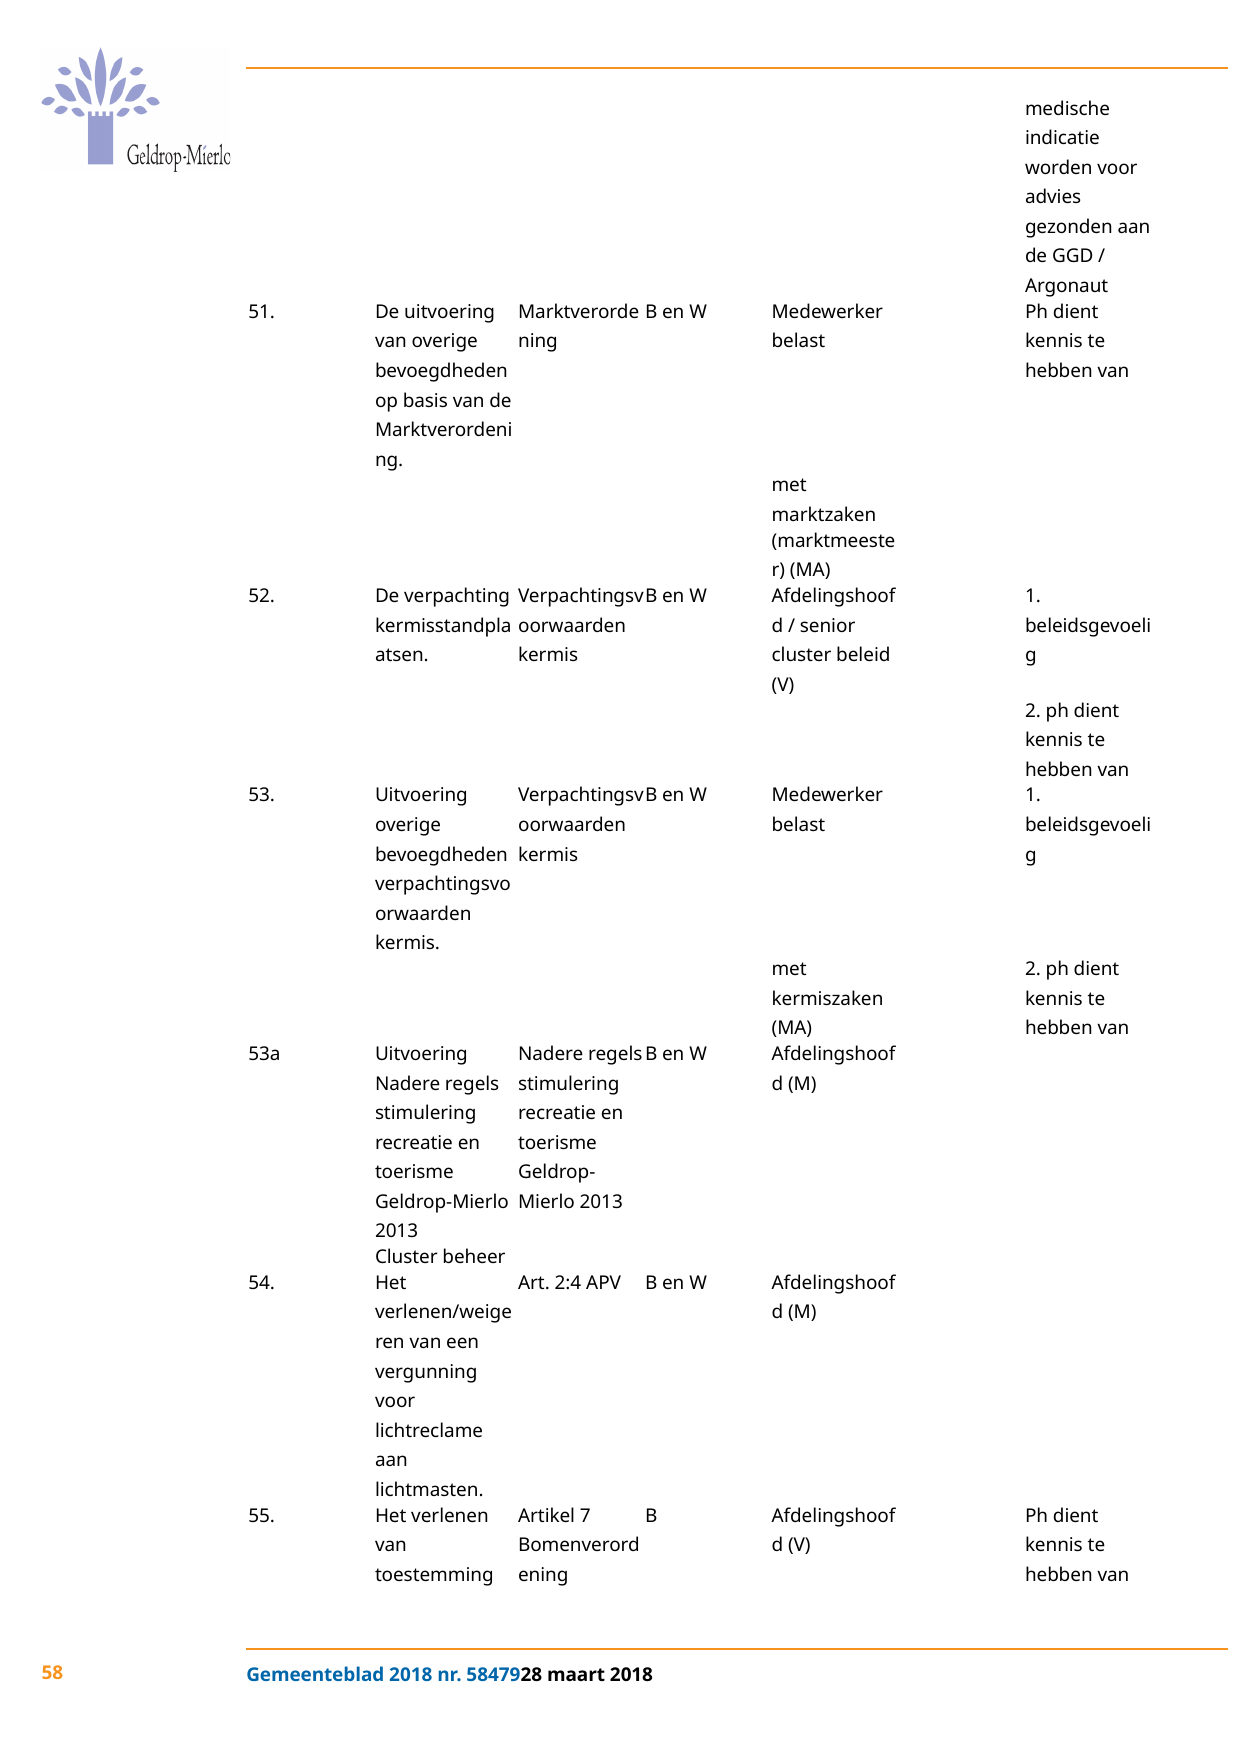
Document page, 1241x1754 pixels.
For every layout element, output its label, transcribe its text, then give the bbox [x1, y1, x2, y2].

table_cell B en W [645, 1269, 771, 1502]
table_cell [1025, 1040, 1152, 1243]
table_cell medische indicatie worden voor advies gezonden aan de GGD / Argonaut [1025, 95, 1152, 298]
table_cell Uitvoering overige bevoegdheden verpachtingsvoorwaarden kermis. [375, 782, 518, 955]
table_cell [248, 472, 375, 527]
table_cell [898, 1244, 1025, 1269]
table_cell B en W [645, 782, 771, 955]
table_cell [248, 527, 375, 582]
table_cell [375, 527, 518, 582]
table_cell [898, 1502, 1025, 1587]
table_cell 1. beleidsgevoelig [1025, 582, 1152, 697]
table_cell [375, 472, 518, 527]
table_cell Afdelingshoofd (V) [771, 1502, 898, 1587]
table_cell (marktmeester) (MA) [771, 527, 898, 582]
table_cell 2. ph dient kennis te hebben van [1025, 697, 1152, 782]
table_cell Artikel 7 Bomenverordening [518, 1502, 645, 1587]
table_cell [375, 697, 518, 782]
table_cell [1025, 1269, 1152, 1502]
table_cell [518, 527, 645, 582]
table_cell [1025, 527, 1152, 582]
table_cell [898, 527, 1025, 582]
table_cell [375, 955, 518, 1040]
table_cell [898, 1269, 1025, 1502]
table_cell [645, 1244, 771, 1269]
table_cell [898, 955, 1025, 1040]
table_cell 51. [248, 298, 375, 472]
table_cell Medewerker belast [771, 782, 898, 955]
table_cell Ph dient kennis te hebben van [1025, 1502, 1152, 1587]
table_cell 53. [248, 782, 375, 955]
table_cell Ph dient kennis te hebben van [1025, 298, 1152, 472]
table_cell [518, 472, 645, 527]
table_cell Afdelingshoofd (M) [771, 1040, 898, 1243]
table_cell Het verlenen/weigeren van een vergunning voor lichtreclame aan lichtmasten. [375, 1269, 518, 1502]
table_cell 1. beleidsgevoelig [1025, 782, 1152, 955]
table_cell 55. [248, 1502, 375, 1587]
table_cell Medewerker belast [771, 298, 898, 472]
table_cell [898, 782, 1025, 955]
table_cell [771, 95, 898, 298]
table_cell 2. ph dient kennis te hebben van [1025, 955, 1152, 1040]
table_cell [645, 95, 771, 298]
table_cell [248, 1244, 375, 1269]
table_cell Nadere regels stimulering recreatie en toerisme Geldrop-Mierlo 2013 [518, 1040, 645, 1243]
table_cell Afdelingshoofd / senior cluster beleid (V) [771, 582, 898, 697]
table_cell [645, 697, 771, 782]
table_cell [898, 298, 1025, 472]
table_cell Verpachtingsvoorwaarden kermis [518, 582, 645, 697]
table_cell met marktzaken [771, 472, 898, 527]
table_cell Uitvoering Nadere regels stimulering recreatie en toerisme Geldrop-Mierlo 2013 [375, 1040, 518, 1243]
table_cell [898, 1040, 1025, 1243]
table_cell [518, 1244, 645, 1269]
table_cell Marktverordening [518, 298, 645, 472]
table_cell [248, 95, 375, 298]
table_cell [898, 95, 1025, 298]
table_cell 54. [248, 1269, 375, 1502]
table_cell [898, 582, 1025, 697]
table_cell [898, 697, 1025, 782]
table_cell [518, 95, 645, 298]
table_cell [518, 697, 645, 782]
table_cell 52. [248, 582, 375, 697]
table_cell [771, 1244, 898, 1269]
table_cell [1025, 472, 1152, 527]
table_cell Cluster beheer [375, 1244, 518, 1269]
table_cell [248, 955, 375, 1040]
table_cell [771, 697, 898, 782]
table_cell B [645, 1502, 771, 1587]
table_cell [898, 472, 1025, 527]
table_cell [645, 527, 771, 582]
table_cell [645, 955, 771, 1040]
table_cell B en W [645, 298, 771, 472]
table_cell De uitvoering van overige bevoegdheden op basis van de Marktverordening. [375, 298, 518, 472]
picture [41, 47, 231, 172]
table_cell Het verlenen van toestemming [375, 1502, 518, 1587]
table_cell De verpachting kermisstandplaatsen. [375, 582, 518, 697]
table_cell B en W [645, 1040, 771, 1243]
table_cell [518, 955, 645, 1040]
table_cell [248, 697, 375, 782]
table_cell [645, 472, 771, 527]
table_cell Art. 2:4 APV [518, 1269, 645, 1502]
table_cell [375, 95, 518, 298]
table_cell B en W [645, 582, 771, 697]
table_cell 53a [248, 1040, 375, 1243]
table_cell [1025, 1244, 1152, 1269]
table_cell Afdelingshoofd (M) [771, 1269, 898, 1502]
table_cell met kermiszaken (MA) [771, 955, 898, 1040]
table_cell Verpachtingsvoorwaarden kermis [518, 782, 645, 955]
